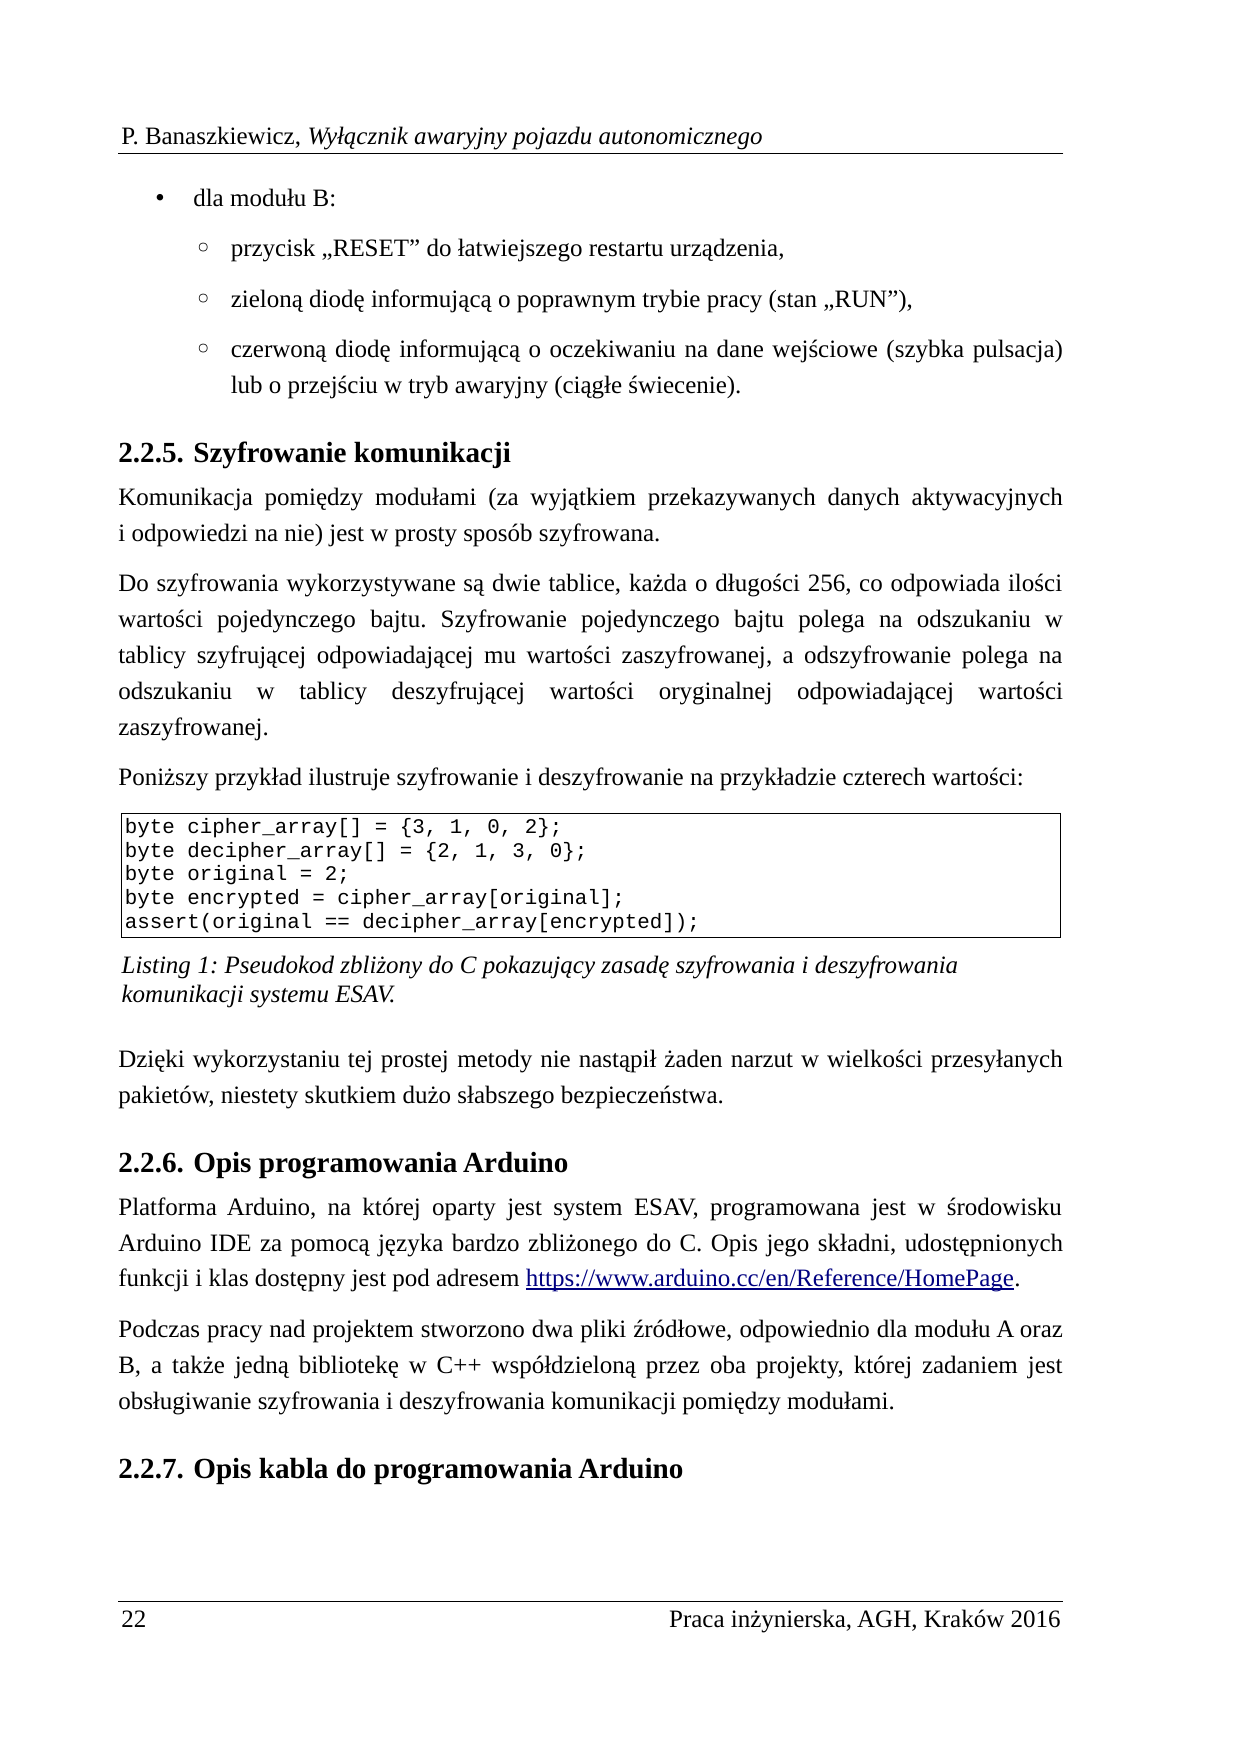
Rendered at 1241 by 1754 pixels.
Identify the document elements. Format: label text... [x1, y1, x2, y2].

subtitle Szyfrowanie komunikacji [118, 436, 1063, 469]
list przycisk „RESET” do łatwiejszego restartu urządzenia, [193, 233, 1063, 262]
text byte decipher_array[] = {2, 1, 3, 0}; [122, 837, 1060, 860]
text assert(original == decipher_array[encrypted]); [122, 907, 1060, 937]
subtitle Opis programowania Arduino [118, 1146, 1063, 1179]
text byte encrypted = cipher_array[original]; [122, 884, 1060, 907]
text Podczas pracy nad projektem stworzono dwa pliki źródłowe, odpowiednio dla modułu A oraz B, a także jedną bibliotekę w C++ współdzieloną przez oba projekty, której zadaniem jest obsługiwanie szyfrowania i deszyfrowania komunikacji pomiędzy modułami. [118, 1314, 1063, 1415]
list Listing 1: Pseudokod zbliżony do C pokazujący zasadę szyfrowania i deszyfrowania komunikacji systemu ESAV. [121, 950, 1060, 1007]
list czerwoną diodę informującą o oczekiwaniu na dane wejściowe (szybka pulsacja) lub o przejściu w tryb awaryjny (ciągłe świecenie). [193, 334, 1063, 399]
text Komunikacja pomiędzy modułami (za wyjątkiem przekazywanych danych aktywacyjnych i odpowiedzi na nie) jest w prosty sposób szyfrowana. [118, 482, 1063, 546]
text Platforma Arduino, na której oparty jest system ESAV, programowana jest w środowisku Arduino IDE za pomocą języka bardzo zbliżonego do C. Opis jego składni, udostępnionych funkcji i klas dostępny jest pod adresem https://www.arduino.cc/en/Reference/HomePage. [118, 1192, 1063, 1292]
subtitle Opis kabla do programowania Arduino [118, 1451, 1063, 1484]
text Do szyfrowania wykorzystywane są dwie tablice, każda o długości 256, co odpowiada ilości wartości pojedynczego bajtu. Szyfrowanie pojedynczego bajtu polega na odszukaniu w tablicy szyfrującej odpowiadającej mu wartości zaszyfrowanej, a odszyfrowanie polega na odszukaniu w tablicy deszyfrującej wartości oryginalnej odpowiadającej wartości zaszyfrowanej. [118, 568, 1063, 741]
text byte original = 2; [122, 860, 1060, 884]
list zieloną diodę informującą o poprawnym trybie pracy (stan „RUN”), [193, 284, 1063, 313]
text Dzięki wykorzystaniu tej prostej metody nie nastąpił żaden narzut w wielkości przesyłanych pakietów, niestety skutkiem dużo słabszego bezpieczeństwa. [118, 813, 1063, 1109]
text Poniższy przykład ilustruje szyfrowanie i deszyfrowanie na przykładzie czterech wartości: [118, 762, 1063, 791]
list dla modułu B: [156, 183, 1063, 212]
text byte cipher_array[] = {3, 1, 0, 2}; [122, 814, 1060, 837]
